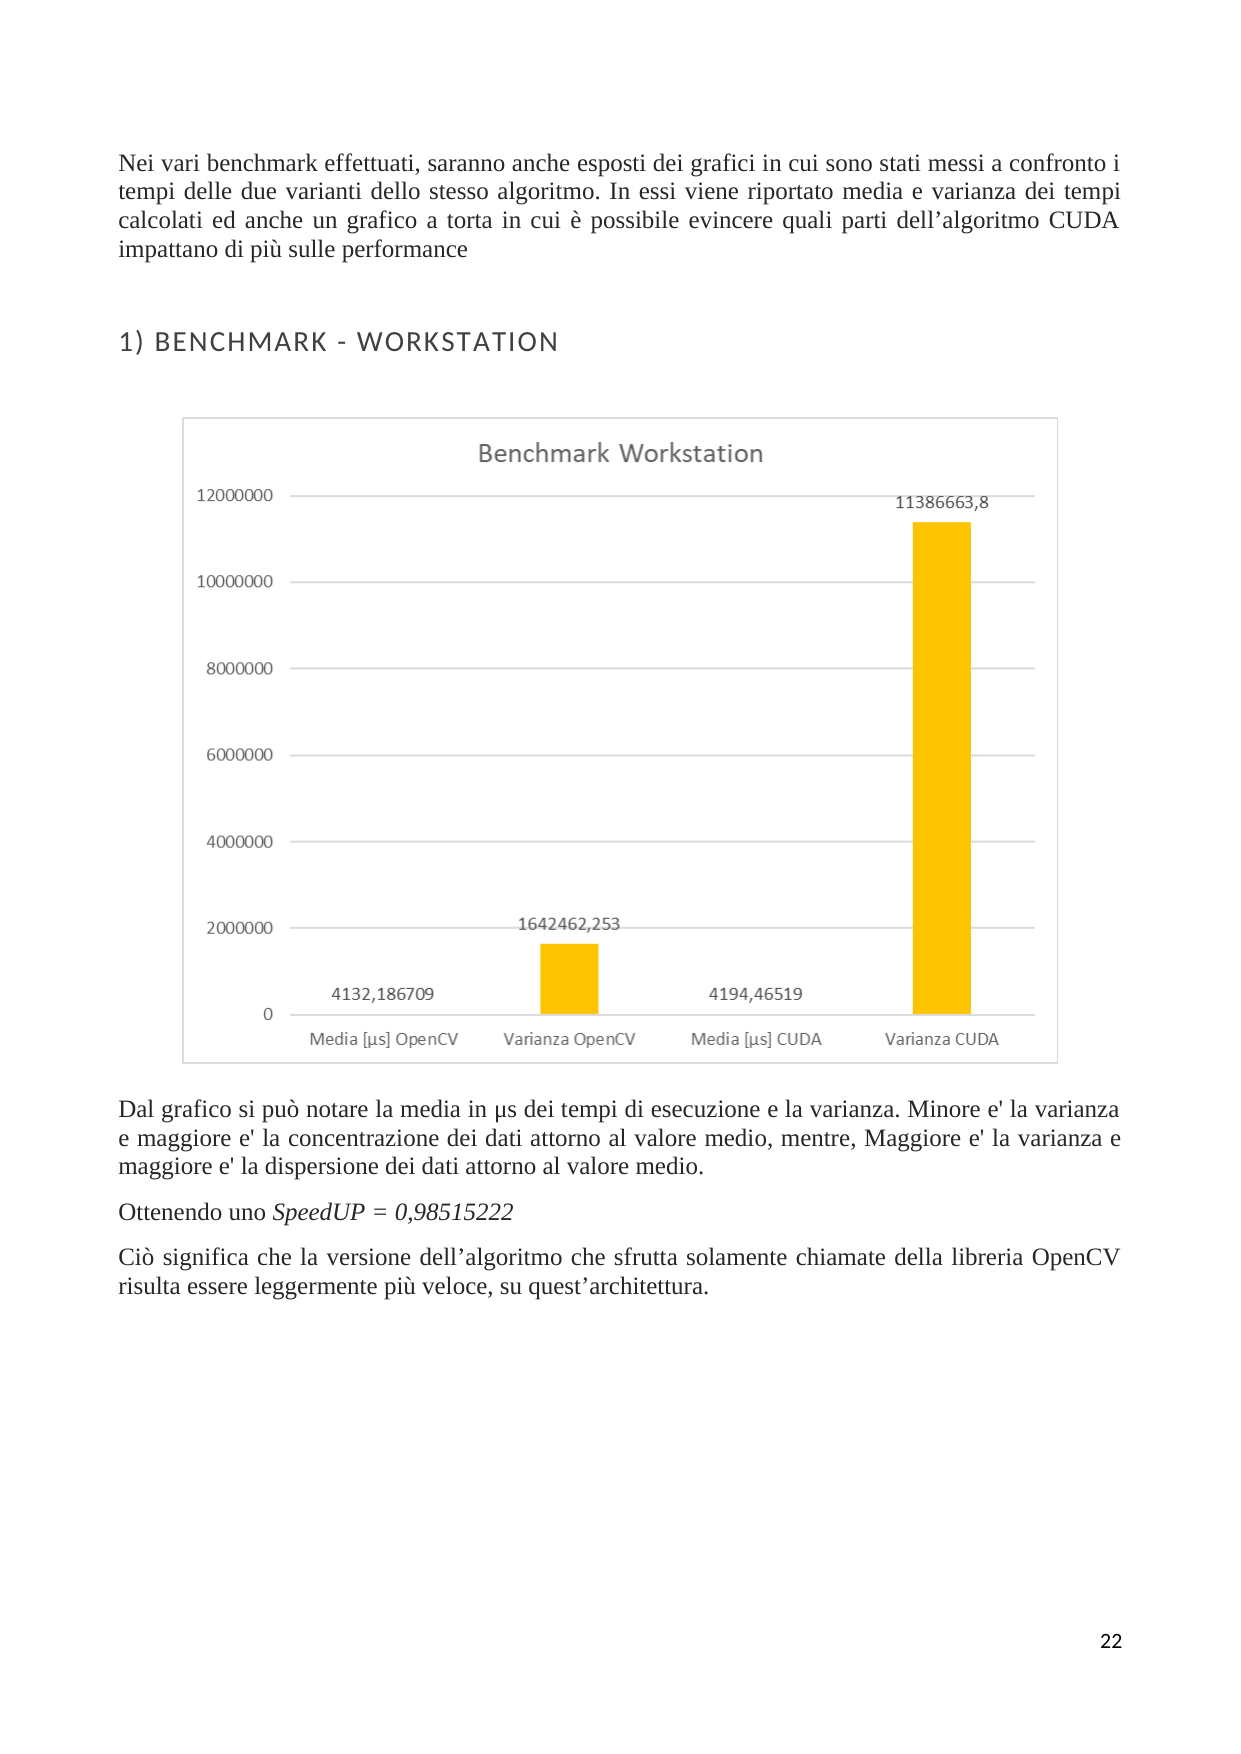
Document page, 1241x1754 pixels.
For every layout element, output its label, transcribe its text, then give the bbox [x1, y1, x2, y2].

text Nei vari benchmark effettuati, saranno anche esposti dei grafici in cui sono stati messi a confronto i tempi delle due varianti dello stesso algoritmo. In essi viene riportato media e varianza dei tempi calcolati ed anche un grafico a torta in cui è possibile evincere quali parti dell’algoritmo CUDA impattano di più sulle performance [118, 148, 1122, 263]
subtitle 1) Benchmark - Workstation [118, 323, 1122, 358]
text Dal grafico si può notare la media in μs dei tempi di esecuzione e la varianza. Minore e' la varianza e maggiore e' la concentrazione dei dati attorno al valore medio, mentre, Maggiore e' la varianza e maggiore e' la dispersione dei dati attorno al valore medio. [118, 1094, 1122, 1180]
text Ottenendo uno SpeedUP = 0,98515222 [118, 1197, 1122, 1226]
text Ciò significa che la versione dell’algoritmo che sfrutta solamente chiamate della libreria OpenCV risulta essere leggermente più veloce, su quest’architettura. [118, 1242, 1122, 1300]
picture [182, 417, 1059, 1064]
